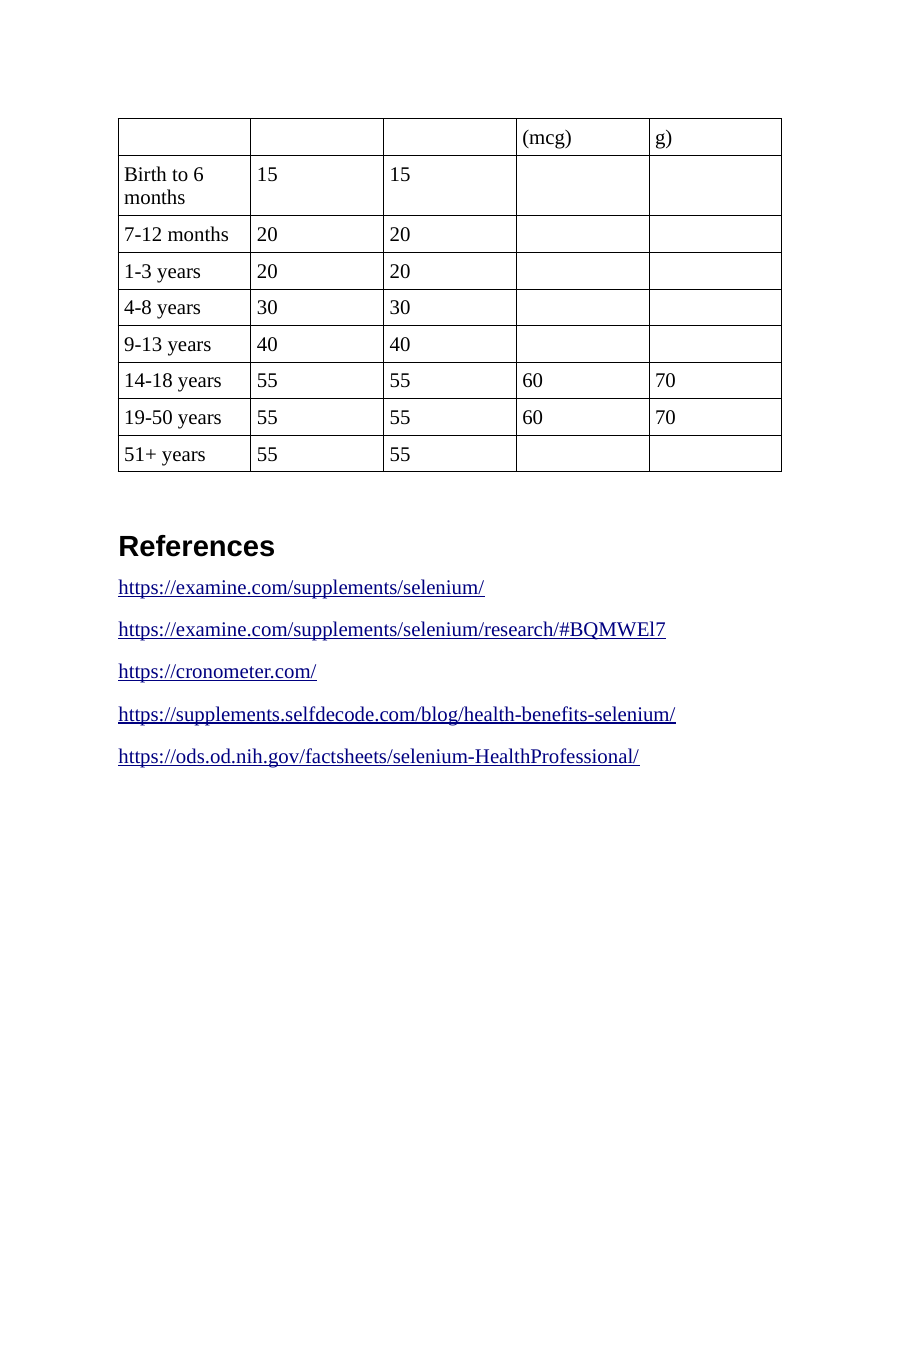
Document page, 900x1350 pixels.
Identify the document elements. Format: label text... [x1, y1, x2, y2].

table_header [384, 119, 516, 155]
text https://examine.com/supplements/selenium/ [118, 575, 782, 599]
table_cell [650, 436, 781, 471]
table_cell 1-3 years [119, 253, 250, 288]
text https://cronometer.com/ [118, 659, 782, 683]
table_cell 55 [384, 399, 516, 435]
table_cell 55 [251, 436, 383, 471]
table_cell Birth to 6 months [119, 156, 250, 215]
table_cell 51+ years [119, 436, 250, 471]
table_cell 55 [251, 399, 383, 435]
table_cell [517, 216, 649, 252]
table_cell 55 [251, 363, 383, 398]
table_cell [650, 326, 781, 362]
table_cell [517, 156, 649, 215]
table_cell 7-12 months [119, 216, 250, 252]
table_cell 20 [384, 253, 516, 288]
table_header (mcg) [517, 119, 649, 155]
table_header [119, 119, 250, 155]
table_cell 70 [650, 363, 781, 398]
text https://examine.com/supplements/selenium/research/#BQMWEl7 [118, 617, 782, 641]
table_cell [650, 216, 781, 252]
table_cell [650, 290, 781, 325]
table_cell [650, 156, 781, 215]
table_cell [517, 326, 649, 362]
text https://supplements.selfdecode.com/blog/health-benefits-selenium/ [118, 702, 782, 726]
table_cell 15 [251, 156, 383, 215]
table_cell 20 [384, 216, 516, 252]
table_cell [517, 253, 649, 288]
table_cell 20 [251, 216, 383, 252]
table_cell 60 [517, 399, 649, 435]
table_cell 40 [251, 326, 383, 362]
table_cell 15 [384, 156, 516, 215]
table_cell 30 [251, 290, 383, 325]
table_cell 9-13 years [119, 326, 250, 362]
table_cell 55 [384, 363, 516, 398]
table_cell [517, 436, 649, 471]
subtitle References [118, 529, 782, 563]
text https://ods.od.nih.gov/factsheets/selenium-HealthProfessional/ [118, 744, 782, 768]
table_cell 4-8 years [119, 290, 250, 325]
table_cell 20 [251, 253, 383, 288]
table_cell 30 [384, 290, 516, 325]
table_cell 19-50 years [119, 399, 250, 435]
table_cell 70 [650, 399, 781, 435]
table_cell [650, 253, 781, 288]
table_header g) [650, 119, 781, 155]
table_cell [517, 290, 649, 325]
table_cell 40 [384, 326, 516, 362]
table_cell 14-18 years [119, 363, 250, 398]
table_header [251, 119, 383, 155]
table_cell 55 [384, 436, 516, 471]
table_cell 60 [517, 363, 649, 398]
